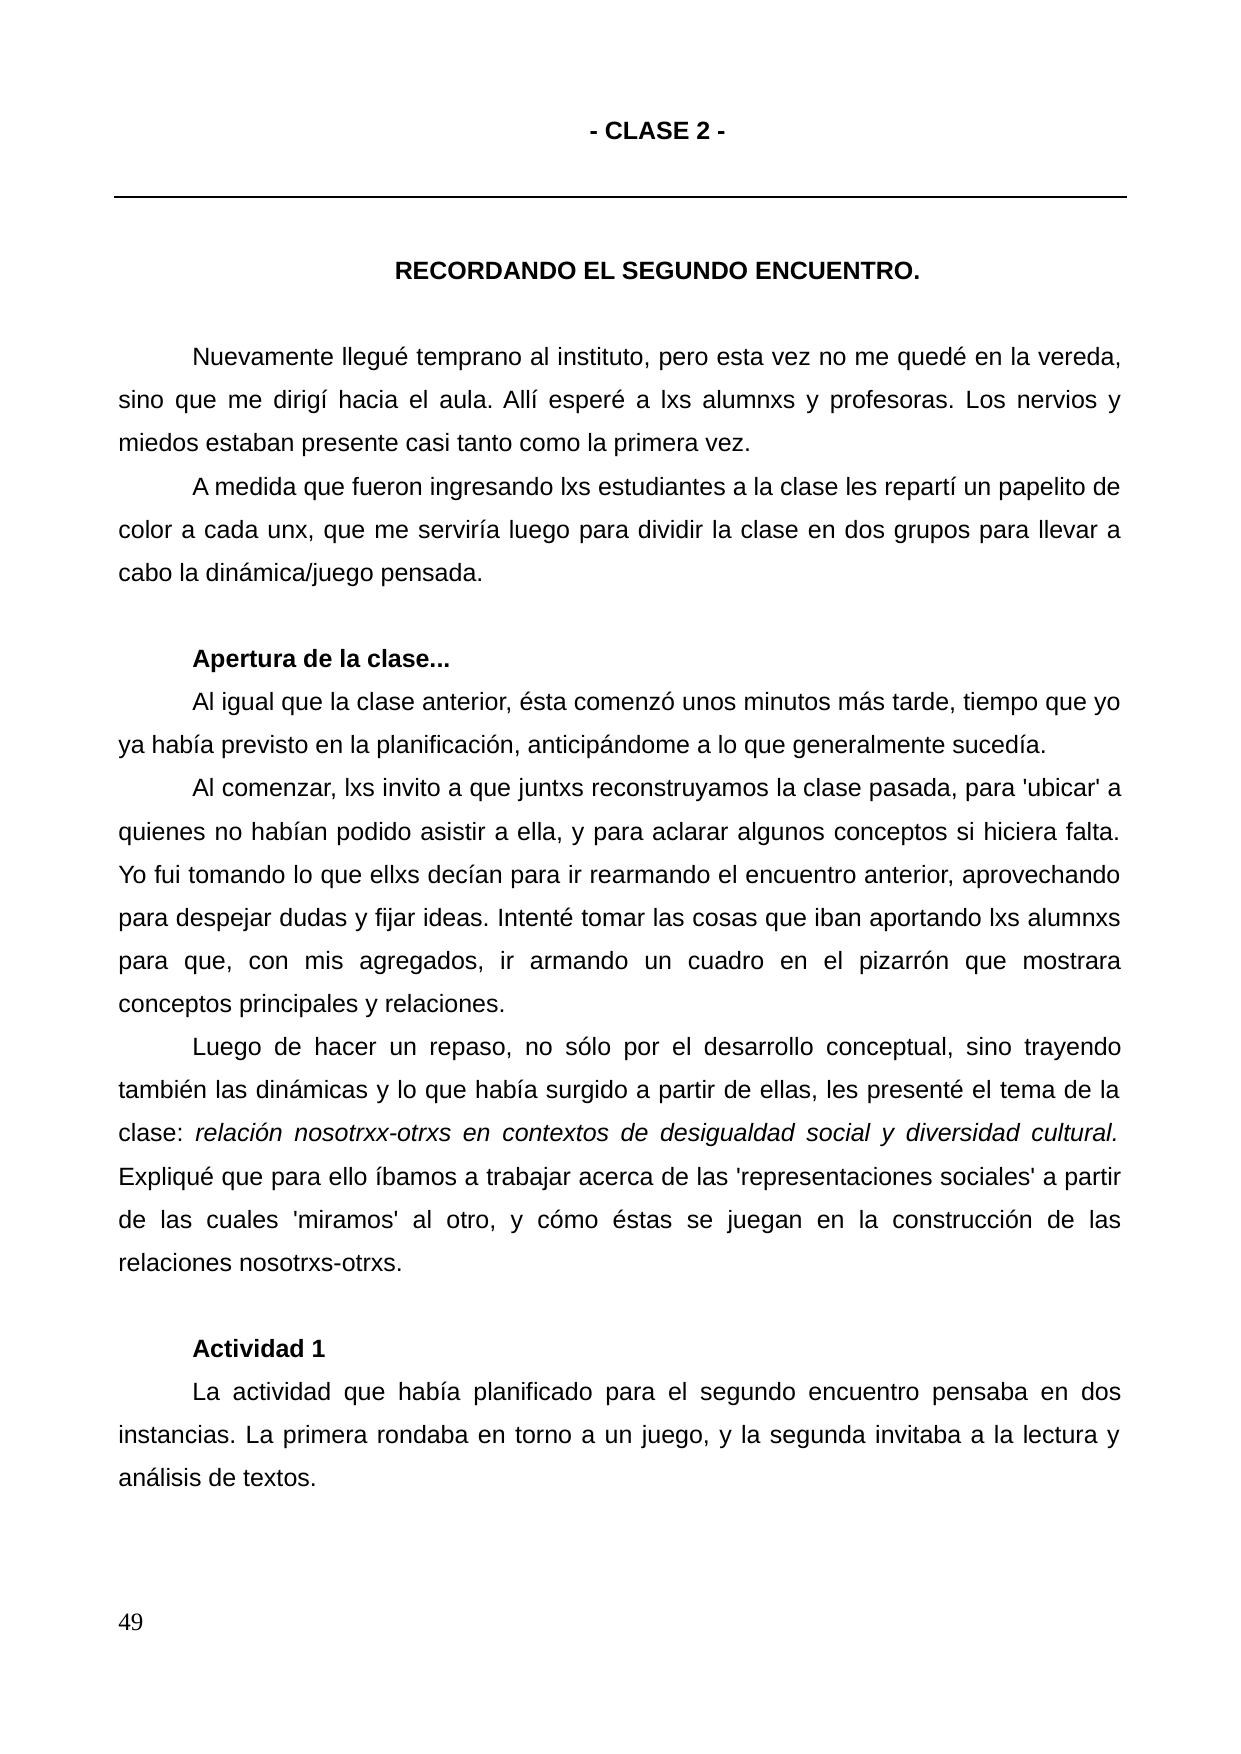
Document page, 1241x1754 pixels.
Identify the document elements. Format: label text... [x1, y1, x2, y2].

text - CLASE 2 - [118, 116, 1123, 144]
text La actividad que había planificado para el segundo encuentro pensaba en dos instancias. La primera rondaba en torno a un juego, y la segunda invitaba a la lectura y análisis de textos. [118, 1377, 1123, 1492]
text Apertura de la clase... [118, 644, 1123, 673]
text RECORDANDO EL SEGUNDO ENCUENTRO. [118, 256, 1123, 284]
text Actividad 1 [118, 1334, 1123, 1363]
text Luego de hacer un repaso, no sólo por el desarrollo conceptual, sino trayendo también las dinámicas y lo que había surgido a partir de ellas, les presenté el tema de la clase: relación nosotrxx-otrxs en contextos de desigualdad social y diversidad cultural. Expliqué que para ello íbamos a trabajar acerca de las 'representaciones sociales' a partir de las cuales 'miramos' al otro, y cómo éstas se juegan en la construcción de las relaciones nosotrxs-otrxs. [118, 1032, 1123, 1276]
text Al comenzar, lxs invito a que juntxs reconstruyamos la clase pasada, para 'ubicar' a quienes no habían podido asistir a ella, y para aclarar algunos conceptos si hiciera falta. Yo fui tomando lo que ellxs decían para ir rearmando el encuentro anterior, aprovechando para despejar dudas y fijar ideas. Intenté tomar las cosas que iban aportando lxs alumnxs para que, con mis agregados, ir armando un cuadro en el pizarrón que mostrara conceptos principales y relaciones. [118, 773, 1123, 1018]
text A medida que fueron ingresando lxs estudiantes a la clase les repartí un papelito de color a cada unx, que me serviría luego para dividir la clase en dos grupos para llevar a cabo la dinámica/juego pensada. [118, 471, 1123, 586]
text Al igual que la clase anterior, ésta comenzó unos minutos más tarde, tiempo que yo ya había previsto en la planificación, anticipándome a lo que generalmente sucedía. [118, 687, 1123, 759]
text Nuevamente llegué temprano al instituto, pero esta vez no me quedé en la vereda, sino que me dirigí hacia el aula. Allí esperé a lxs alumnxs y profesoras. Los nervios y miedos estaban presente casi tanto como la primera vez. [118, 342, 1123, 457]
